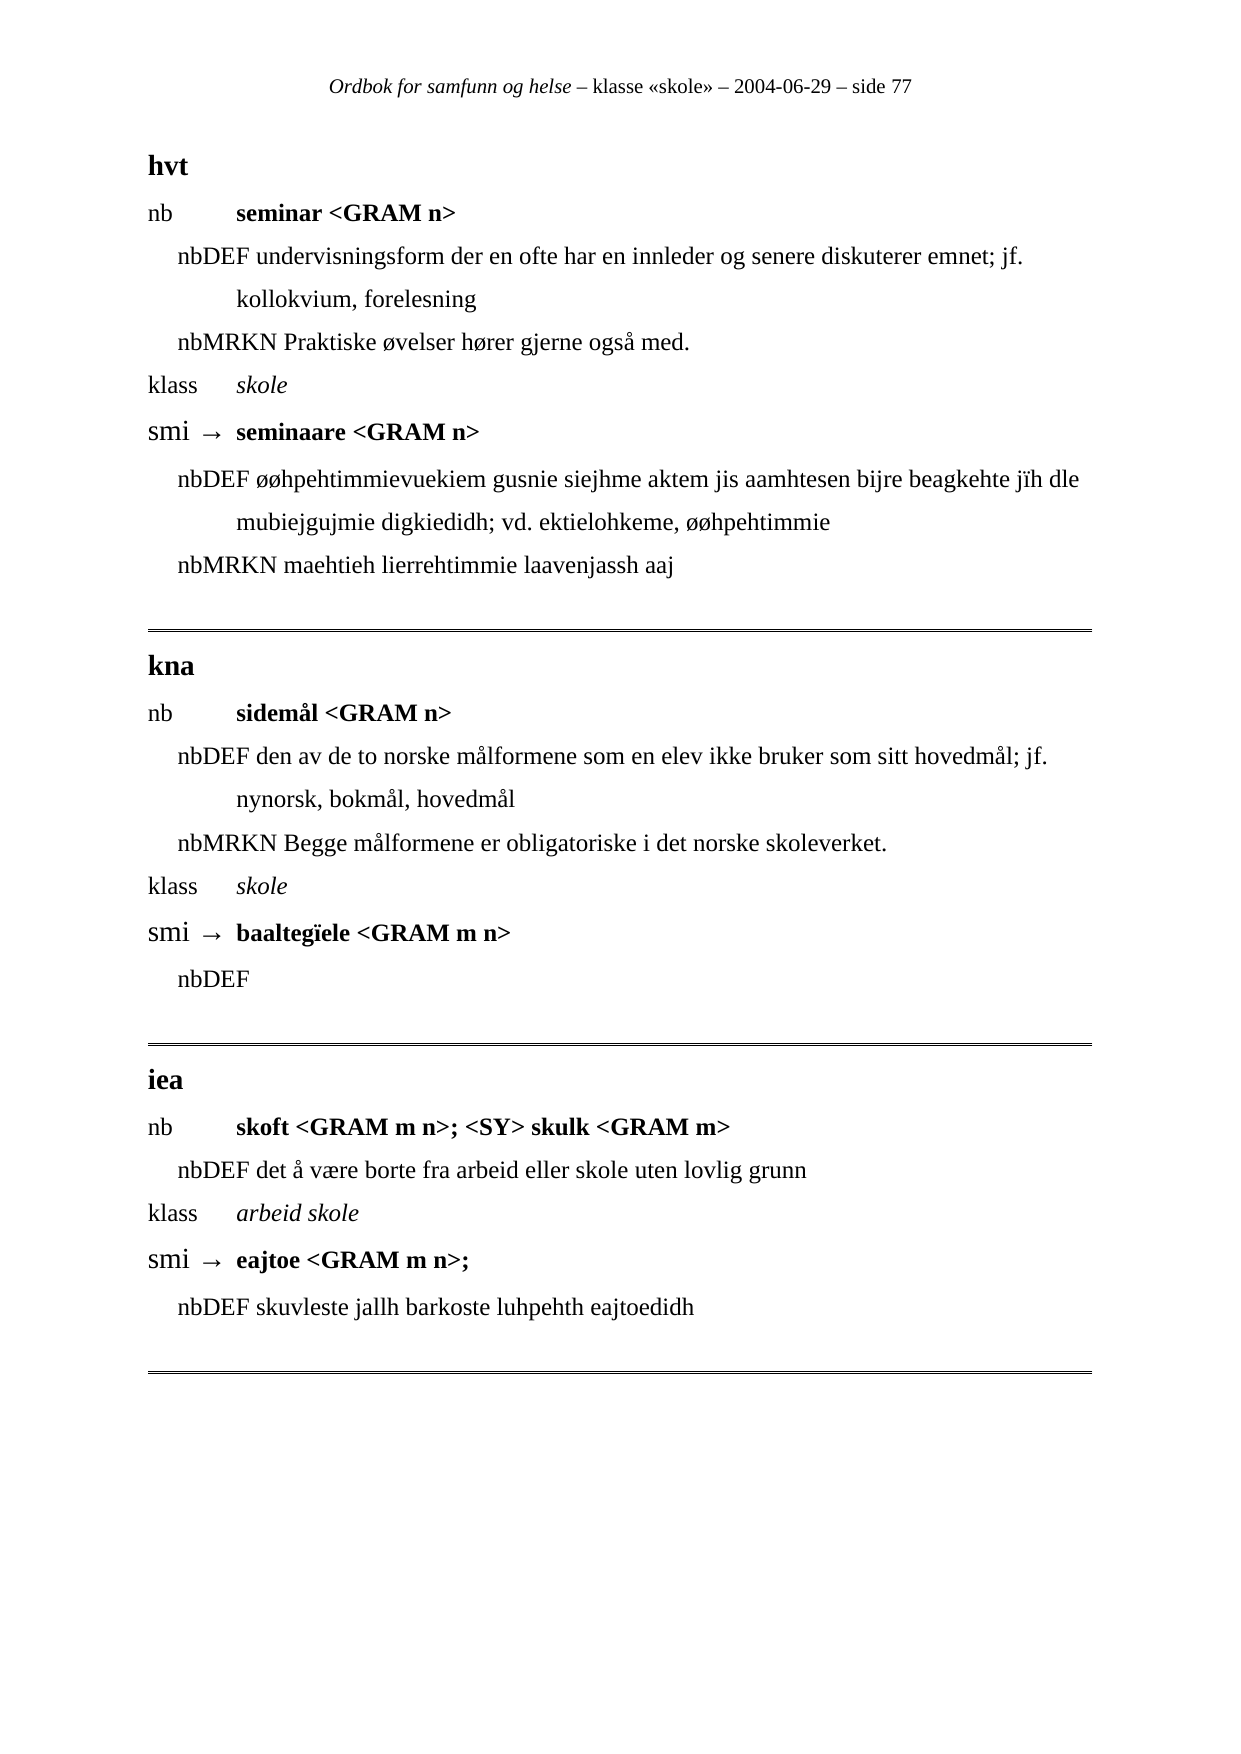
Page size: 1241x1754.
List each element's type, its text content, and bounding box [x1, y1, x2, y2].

text nb seminar <GRAM n> [148, 198, 1092, 227]
text nbDEF øøhpehtimmievuekiem gusnie siejhme aktem jis aamhtesen bijre beagkehte jïh dle mubiejgujmie digkiedidh; vd. ektielohkeme, øøhpehtimmie [177, 464, 1092, 536]
text nbDEF [177, 964, 1092, 993]
text nbMRKN maehtieh lierrehtimmie laavenjassh aaj [177, 550, 1092, 579]
text smi → eajtoe <GRAM m n>; [148, 1242, 1092, 1275]
text hvt [148, 148, 1092, 181]
text nbDEF skuvleste jallh barkoste luhpehth eajtoedidh [177, 1292, 1092, 1321]
text smi → baaltegïele <GRAM m n> [148, 914, 1092, 947]
text nbMRKN Praktiske øvelser hører gjerne også med. [177, 327, 1092, 356]
text nbDEF undervisningsform der en ofte har en innleder og senere diskuterer emnet; jf. kollokvium, forelesning [177, 241, 1092, 313]
text nbDEF den av de to norske målformene som en elev ikke bruker som sitt hovedmål; jf. nynorsk, bokmål, hovedmål [177, 741, 1092, 813]
text kna [148, 648, 1092, 681]
text iea [148, 1062, 1092, 1096]
text nbMRKN Begge målformene er obligatoriske i det norske skoleverket. [177, 828, 1092, 856]
text smi → seminaare <GRAM n> [148, 413, 1092, 447]
text nbDEF det å være borte fra arbeid eller skole uten lovlig grunn [177, 1155, 1092, 1184]
text nb skoft <GRAM m n>; <SY> skulk <GRAM m> [148, 1112, 1092, 1141]
text klass skole [148, 370, 1092, 399]
text klass skole [148, 871, 1092, 899]
text klass arbeid skole [148, 1198, 1092, 1227]
text nb sidemål <GRAM n> [148, 698, 1092, 727]
